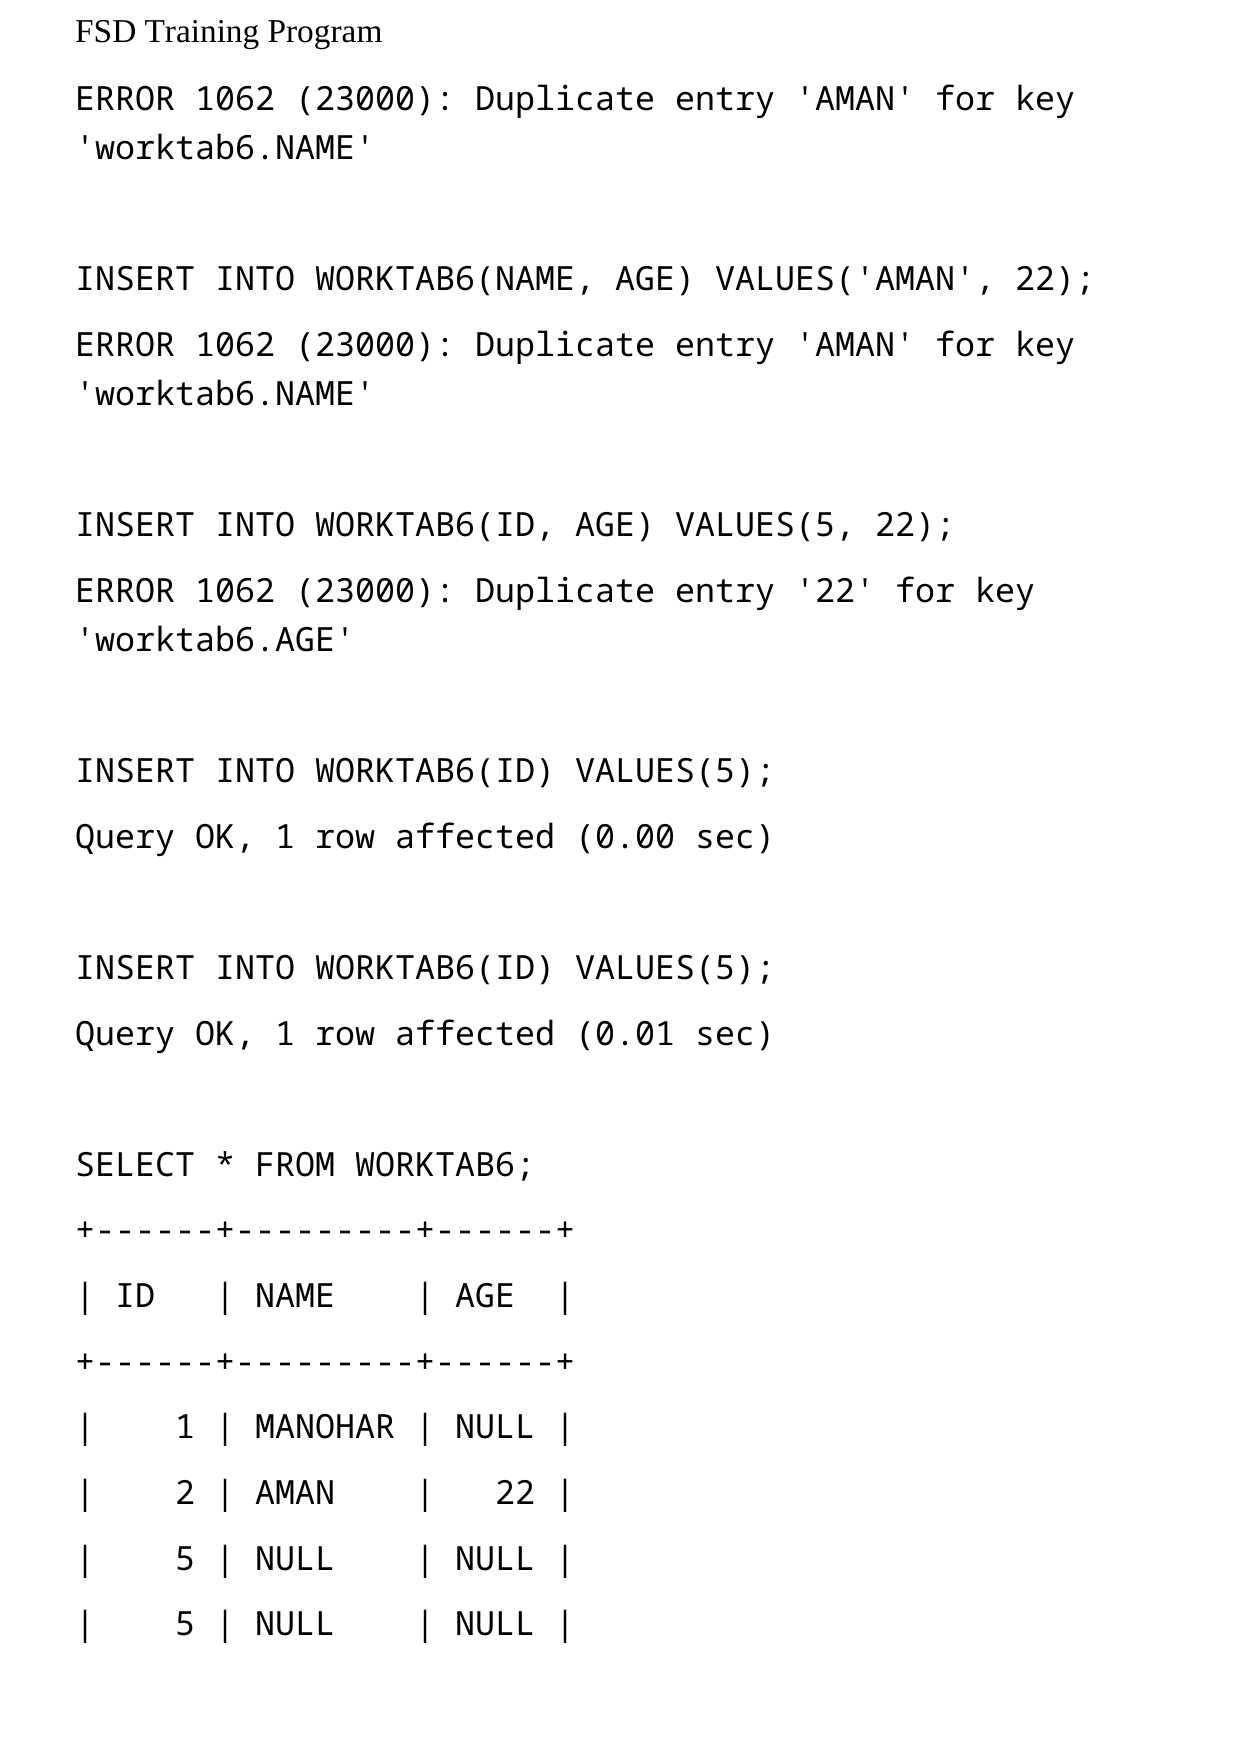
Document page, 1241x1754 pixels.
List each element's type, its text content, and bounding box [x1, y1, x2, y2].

text | 5 | NULL | NULL | [75, 1600, 1165, 1645]
text | ID | NAME | AGE | [75, 1272, 1165, 1317]
text ERROR 1062 (23000): Duplicate entry 'AMAN' for key 'worktab6.NAME' [75, 75, 1165, 169]
text SELECT * FROM WORKTAB6; [75, 1141, 1165, 1186]
text INSERT INTO WORKTAB6(ID) VALUES(5); [75, 747, 1165, 792]
text Query OK, 1 row affected (0.01 sec) [75, 1009, 1165, 1055]
text | 1 | MANOHAR | NULL | [75, 1403, 1165, 1448]
text ERROR 1062 (23000): Duplicate entry 'AMAN' for key 'worktab6.NAME' [75, 321, 1165, 415]
text ERROR 1062 (23000): Duplicate entry '22' for key 'worktab6.AGE' [75, 567, 1165, 661]
text Query OK, 1 row affected (0.00 sec) [75, 812, 1165, 858]
text +------+---------+------+ [75, 1337, 1165, 1383]
text +------+---------+------+ [75, 1206, 1165, 1252]
text INSERT INTO WORKTAB6(NAME, AGE) VALUES('AMAN', 22); [75, 255, 1165, 301]
text | 5 | NULL | NULL | [75, 1534, 1165, 1580]
text INSERT INTO WORKTAB6(ID, AGE) VALUES(5, 22); [75, 501, 1165, 546]
text INSERT INTO WORKTAB6(ID) VALUES(5); [75, 944, 1165, 989]
text | 2 | AMAN | 22 | [75, 1469, 1165, 1514]
